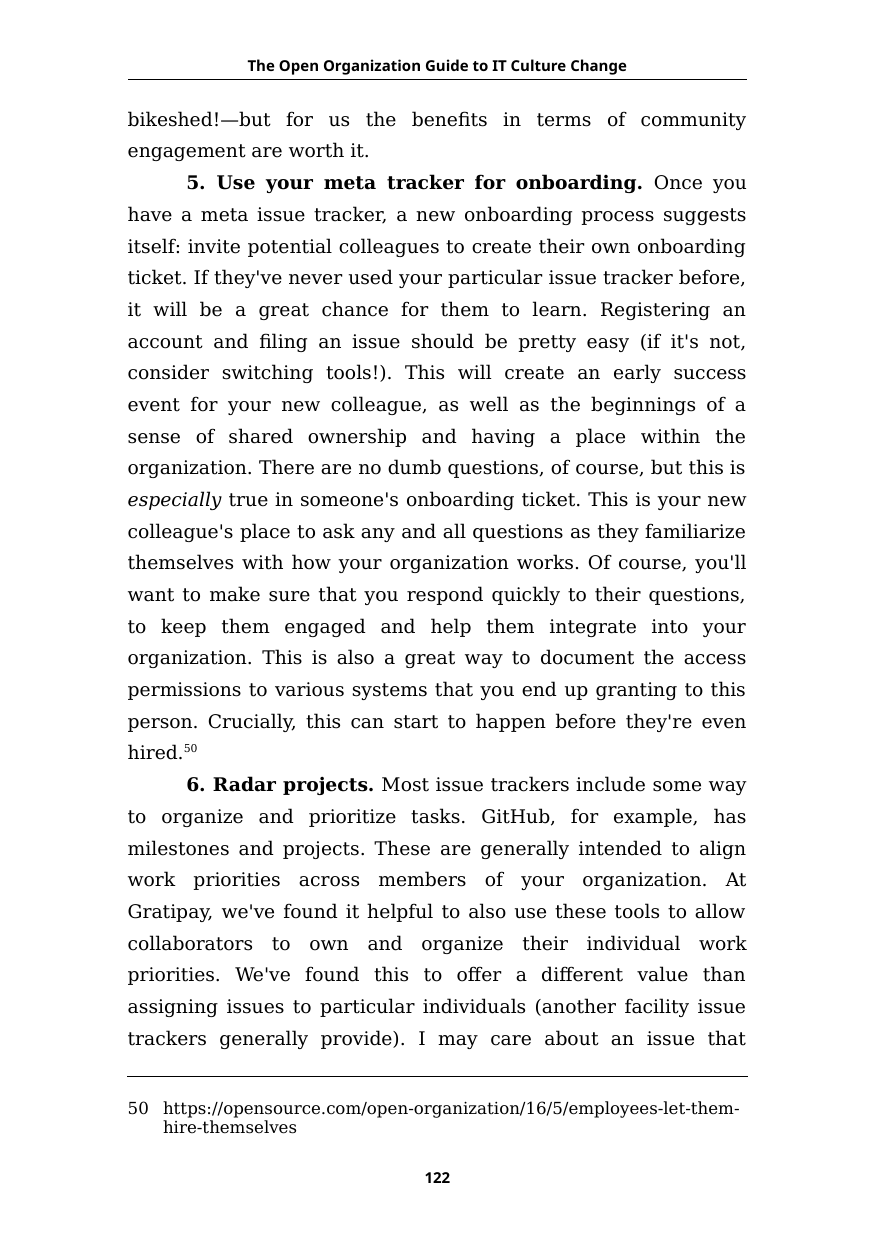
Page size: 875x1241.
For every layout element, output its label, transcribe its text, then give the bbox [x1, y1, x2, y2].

text bikeshed!—but for us the benefits in terms of community engagement are worth it. [127, 109, 747, 162]
text 5. Use your meta tracker for onboarding. Once you have a meta issue tracker, a new onboarding process suggests itself: invite potential colleagues to create their own onboarding ticket. If they've never used your particular issue tracker before, it will be a great chance for them to learn. Registering an account and filing an issue should be pretty easy (if it's not, consider switching tools!). This will create an early success event for your new colleague, as well as the beginnings of a sense of shared ownership and having a place within the organization. There are no dumb questions, of course, but this is especially true in someone's onboarding ticket. This is your new colleague's place to ask any and all questions as they familiarize themselves with how your organization works. Of course, you'll want to make sure that you respond quickly to their questions, to keep them engaged and help them integrate into your organization. This is also a great way to document the access permissions to various systems that you end up granting to this person. Crucially, this can start to happen before they're even hired. [127, 172, 747, 764]
text 6. Radar projects. Most issue trackers include some way to organize and prioritize tasks. GitHub, for example, has milestones and projects. These are generally intended to align work priorities across members of your organization. At Gratipay, we've found it helpful to also use these tools to allow collaborators to own and organize their individual work priorities. We've found this to offer a different value than assigning issues to particular individuals (another facility issue trackers generally provide). I may care about an issue that [127, 774, 747, 1049]
text https://opensource.com/open-organization/16/5/employees-let-them-hire-themselves [127, 1099, 747, 1138]
